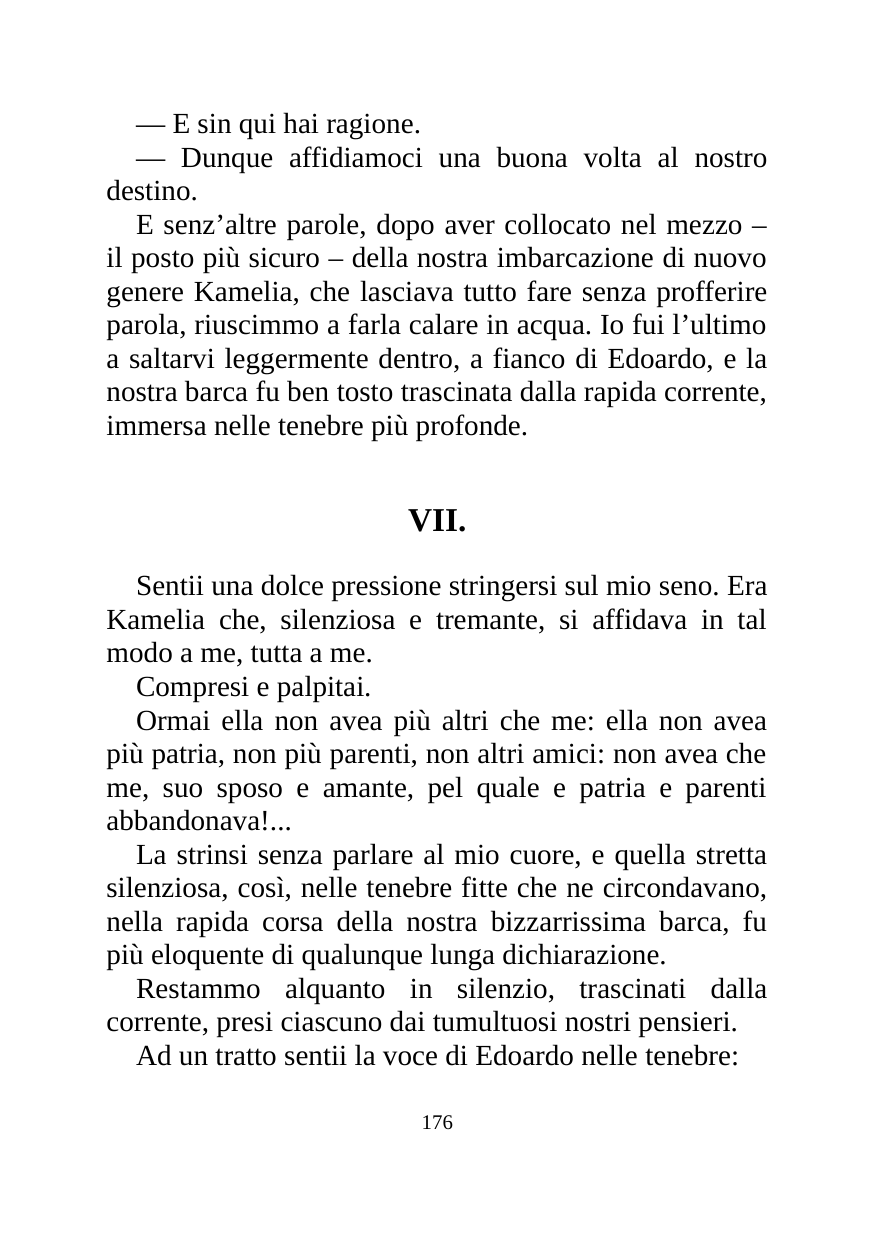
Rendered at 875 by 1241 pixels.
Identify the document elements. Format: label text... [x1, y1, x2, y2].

text La strinsi senza parlare al mio cuore, e quella stretta silenziosa, così, nelle tenebre fitte che ne circondavano, nella rapida corsa della nostra bizzarrissima barca, fu più eloquente di qualunque lunga dichiarazione. [106, 837, 768, 971]
text E senz’altre parole, dopo aver collocato nel mezzo – il posto più sicuro – della nostra imbarcazione di nuovo genere Kamelia, che lasciava tutto fare senza profferire parola, riuscimmo a farla calare in acqua. Io fui l’ultimo a saltarvi leggermente dentro, a fianco di Edoardo, e la nostra barca fu ben tosto trascinata dalla rapida corrente, immersa nelle tenebre più profonde. [106, 207, 768, 442]
text Sentii una dolce pressione stringersi sul mio seno. Era Kamelia che, silenziosa e tremante, si affidava in tal modo a me, tutta a me. [106, 568, 768, 669]
text — Dunque affidiamoci una buona volta al nostro destino. [106, 140, 768, 207]
text Compresi e palpitai. [106, 669, 768, 703]
text Restammo alquanto in silenzio, trascinati dalla corrente, presi ciascuno dai tumultuosi nostri pensieri. [106, 971, 768, 1038]
text Ormai ella non avea più altri che me: ella non avea più patria, non più parenti, non altri amici: non avea che me, suo sposo e amante, pel quale e patria e parenti abbandonava!... [106, 703, 768, 837]
text — E sin qui hai ragione. [106, 106, 768, 140]
subtitle VII. [106, 501, 768, 539]
text Ad un tratto sentii la voce di Edoardo nelle tenebre: [106, 1038, 768, 1072]
